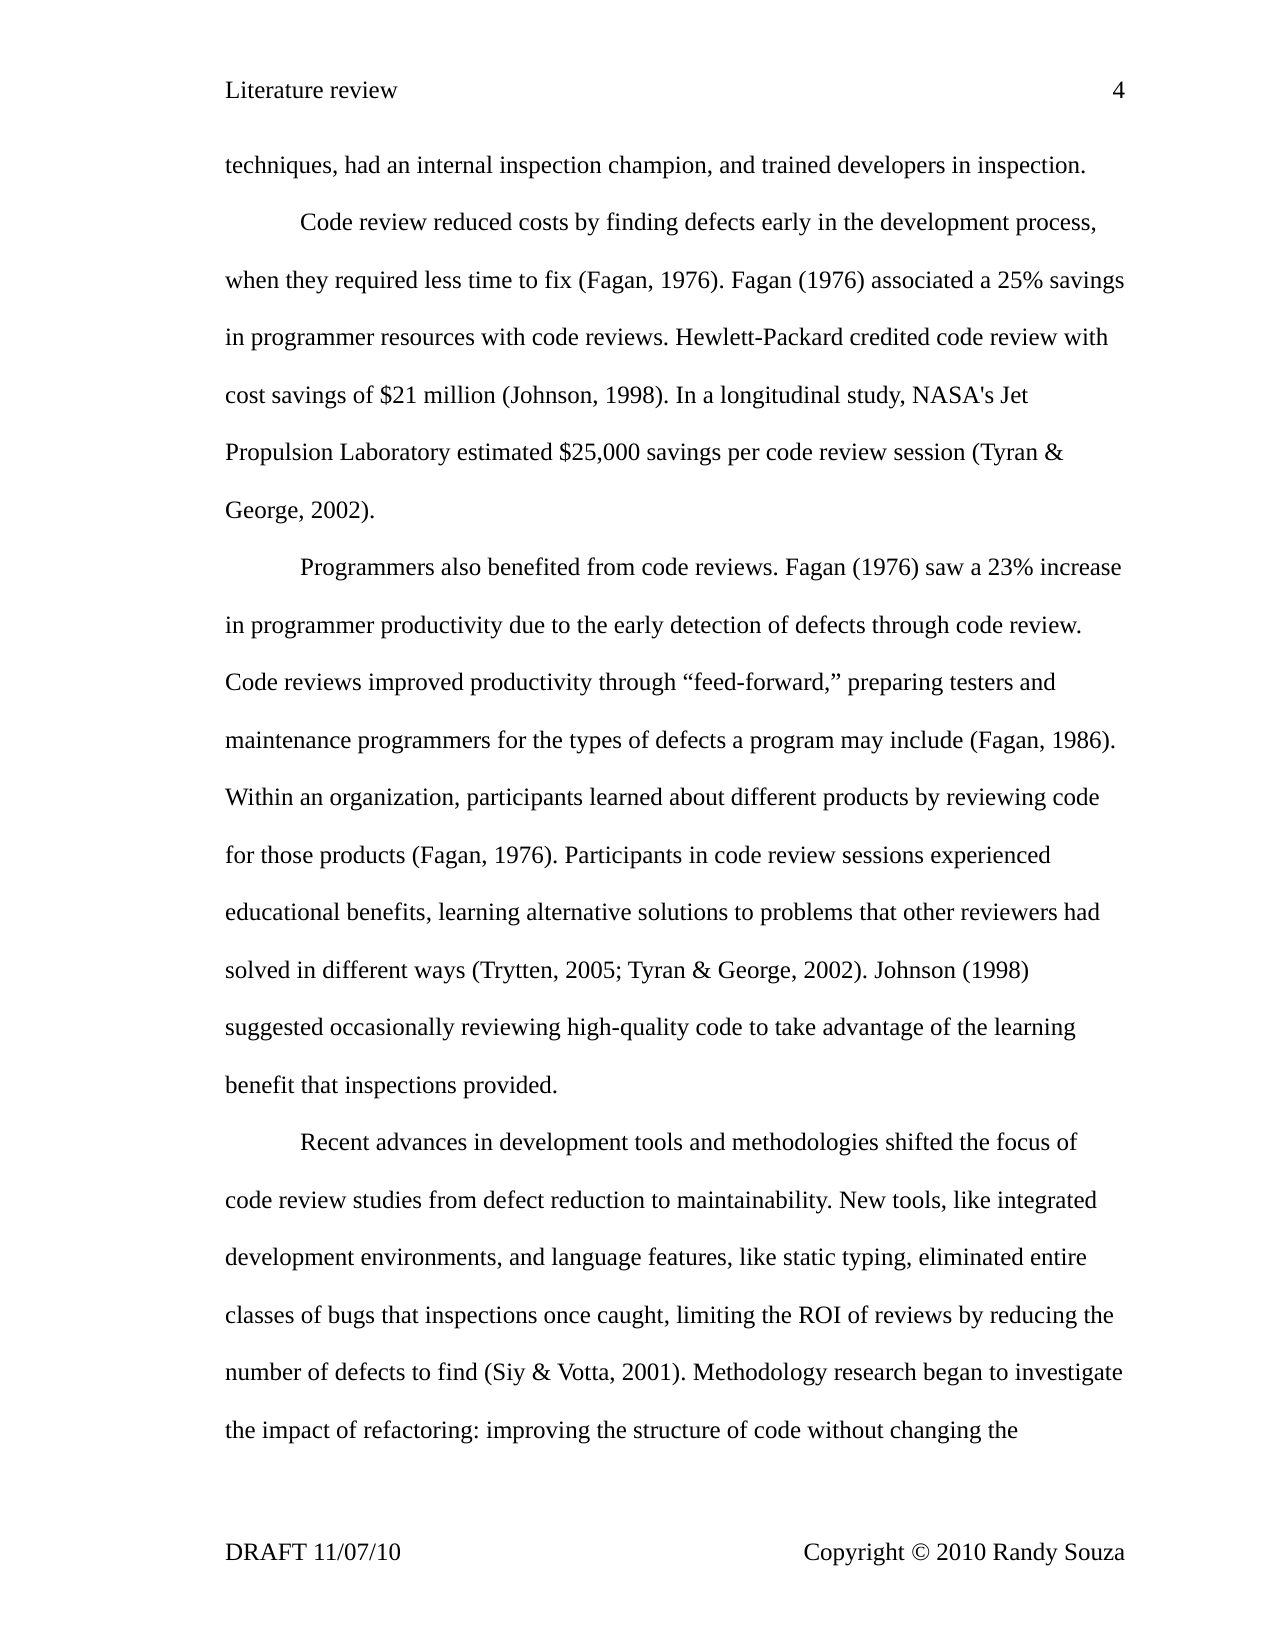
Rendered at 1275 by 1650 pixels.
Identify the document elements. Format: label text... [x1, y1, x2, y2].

text Programmers also benefited from code reviews. Fagan (1976) saw a 23% increase in programmer productivity due to the early detection of defects through code review. Code reviews improved productivity through “feed-forward,” preparing testers and maintenance programmers for the types of defects a program may include (Fagan, 1986). Within an organization, participants learned about different products by reviewing code for those products (Fagan, 1976). Participants in code review sessions experienced educational benefits, learning alternative solutions to problems that other reviewers had solved in different ways (Trytten, 2005; Tyran & George, 2002). Johnson (1998) suggested occasionally reviewing high-quality code to take advantage of the learning benefit that inspections provided. [225, 552, 1125, 1099]
text Code review reduced costs by finding defects early in the development process, when they required less time to fix (Fagan, 1976). Fagan (1976) associated a 25% savings in programmer resources with code reviews. Hewlett-Packard credited code review with cost savings of $21 million (Johnson, 1998). In a longitudinal study, NASA's Jet Propulsion Laboratory estimated $25,000 savings per code review session (Tyran & George, 2002). [225, 207, 1125, 524]
text Recent advances in development tools and methodologies shifted the focus of code review studies from defect reduction to maintainability. New tools, like integrated development environments, and language features, like static typing, eliminated entire classes of bugs that inspections once caught, limiting the ROI of reviews by reducing the number of defects to find (Siy & Votta, 2001). Methodology research began to investigate the impact of refactoring: improving the structure of code without changing the [225, 1127, 1125, 1444]
text techniques, had an internal inspection champion, and trained developers in inspection. [225, 150, 1125, 179]
